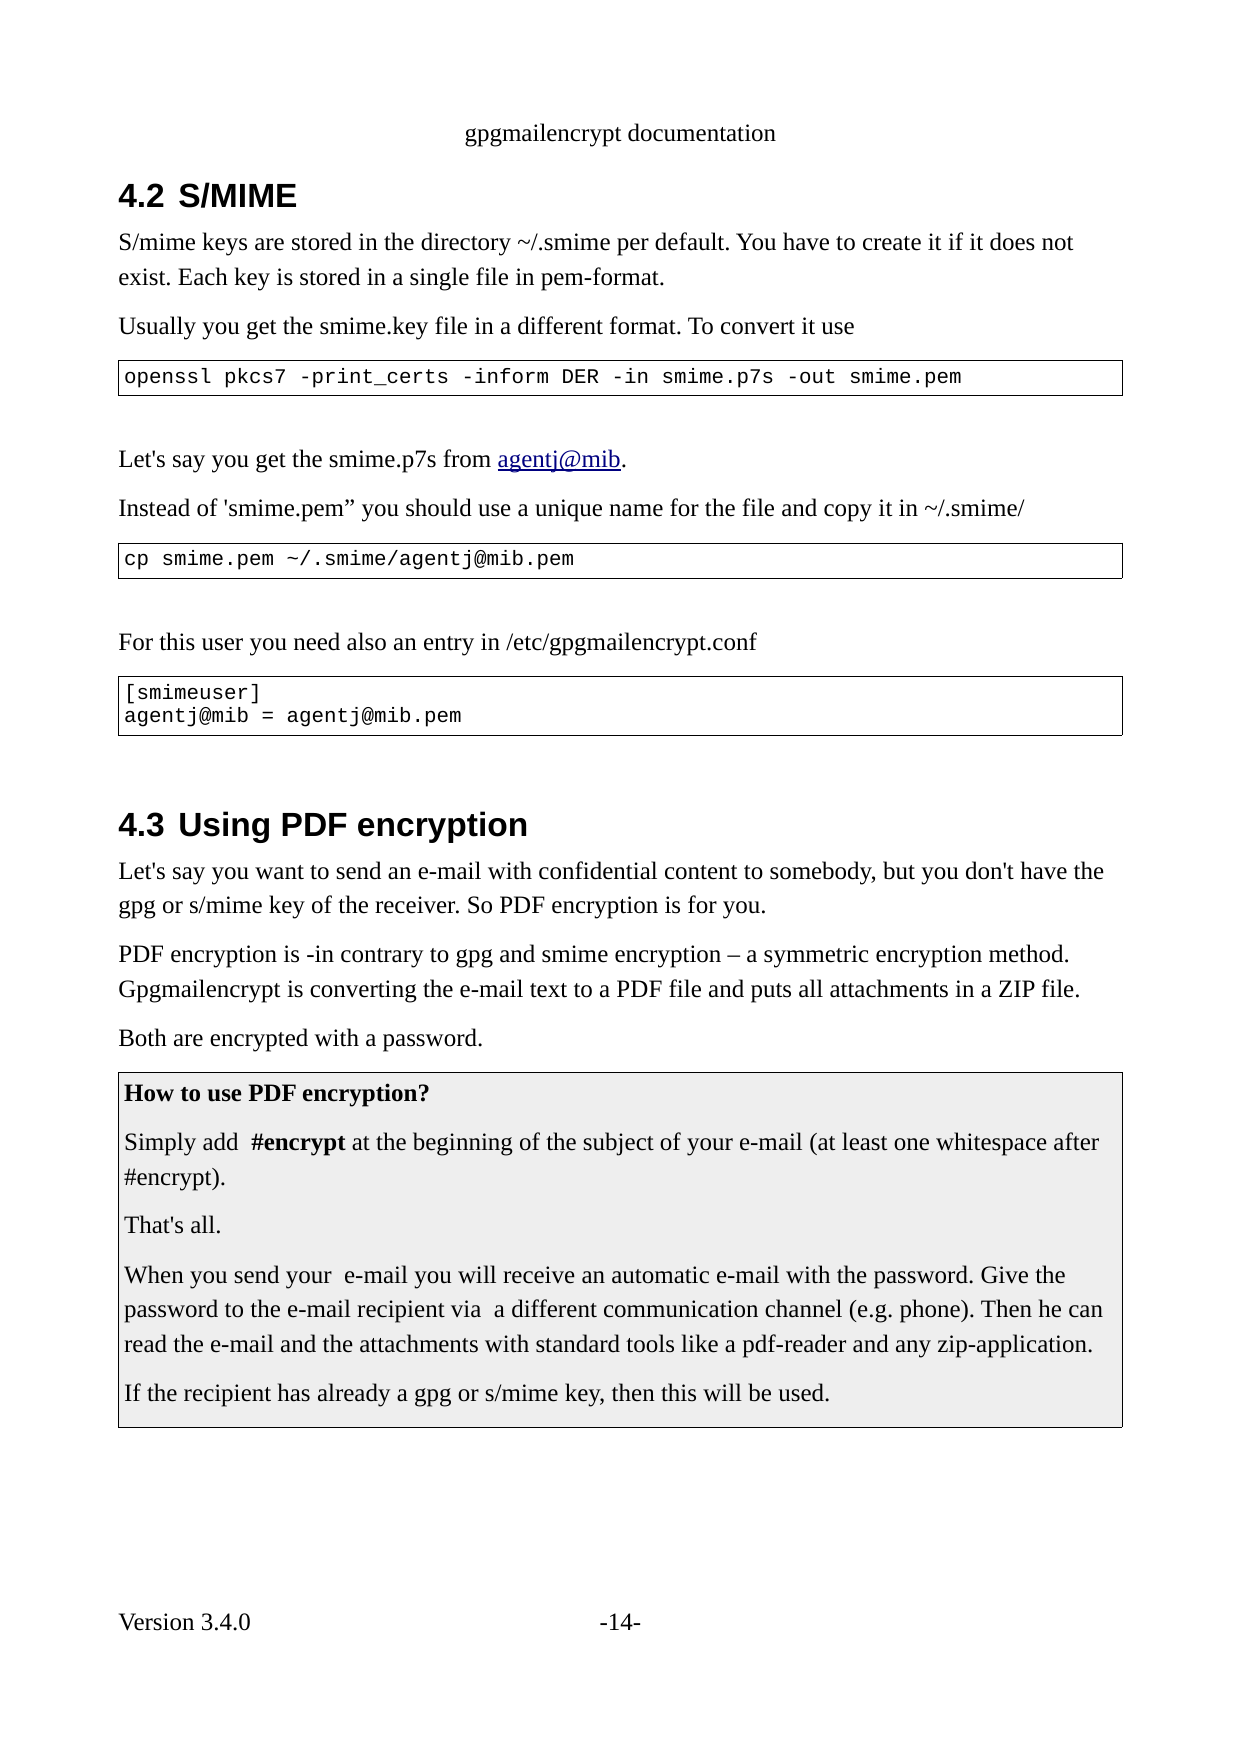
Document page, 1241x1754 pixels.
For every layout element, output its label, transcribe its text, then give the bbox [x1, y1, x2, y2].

text Usually you get the smime.key file in a different format. To convert it use [118, 311, 1122, 340]
text PDF encryption is -in contrary to gpg and smime encryption – a symmetric encryption method. Gpgmailencrypt is converting the e-mail text to a PDF file and puts all attachments in a ZIP file. [118, 939, 1122, 1003]
text S/mime keys are stored in the directory ~/.smime per default. You have to create it if it does not exist. Each key is stored in a single file in pem-format. [118, 227, 1122, 291]
text Both are encrypted with a password. [118, 1023, 1122, 1052]
text Instead of 'smime.pem” you should use a unique name for the file and copy it in ~/.smime/ [118, 493, 1122, 522]
text Let's say you get the smime.p7s from agentj@mib. [118, 444, 1122, 473]
table_header openssl pkcs7 -print_certs -inform DER -in smime.p7s -out smime.pem [119, 361, 1122, 395]
table_header cp smime.pem ~/.smime/agentj@mib.pem [119, 544, 1122, 578]
table_header [smimeuser] agentj@mib = agentj@mib.pem [119, 677, 1122, 735]
subtitle Using PDF encryption [118, 805, 1122, 843]
text For this user you need also an entry in /etc/gpgmailencrypt.conf [118, 627, 1122, 656]
subtitle S/MIME [118, 176, 1122, 215]
text Let's say you want to send an e-mail with confidential content to somebody, but you don't have the gpg or s/mime key of the receiver. So PDF encryption is for you. [118, 856, 1122, 919]
table_header How to use PDF encryption? Simply add #encrypt at the beginning of the subject of your e-mail (at least one whitespace after #encrypt). That's all. When you send your e-mail you will receive an automatic e-mail with the password. Give the password to the e-mail recipient via a different communication channel (e.g. phone). Then he can read the e-mail and the attachments with standard tools like a pdf-reader and any zip-application. If the recipient has already a gpg or s/mime key, then this will be used. [119, 1073, 1122, 1427]
